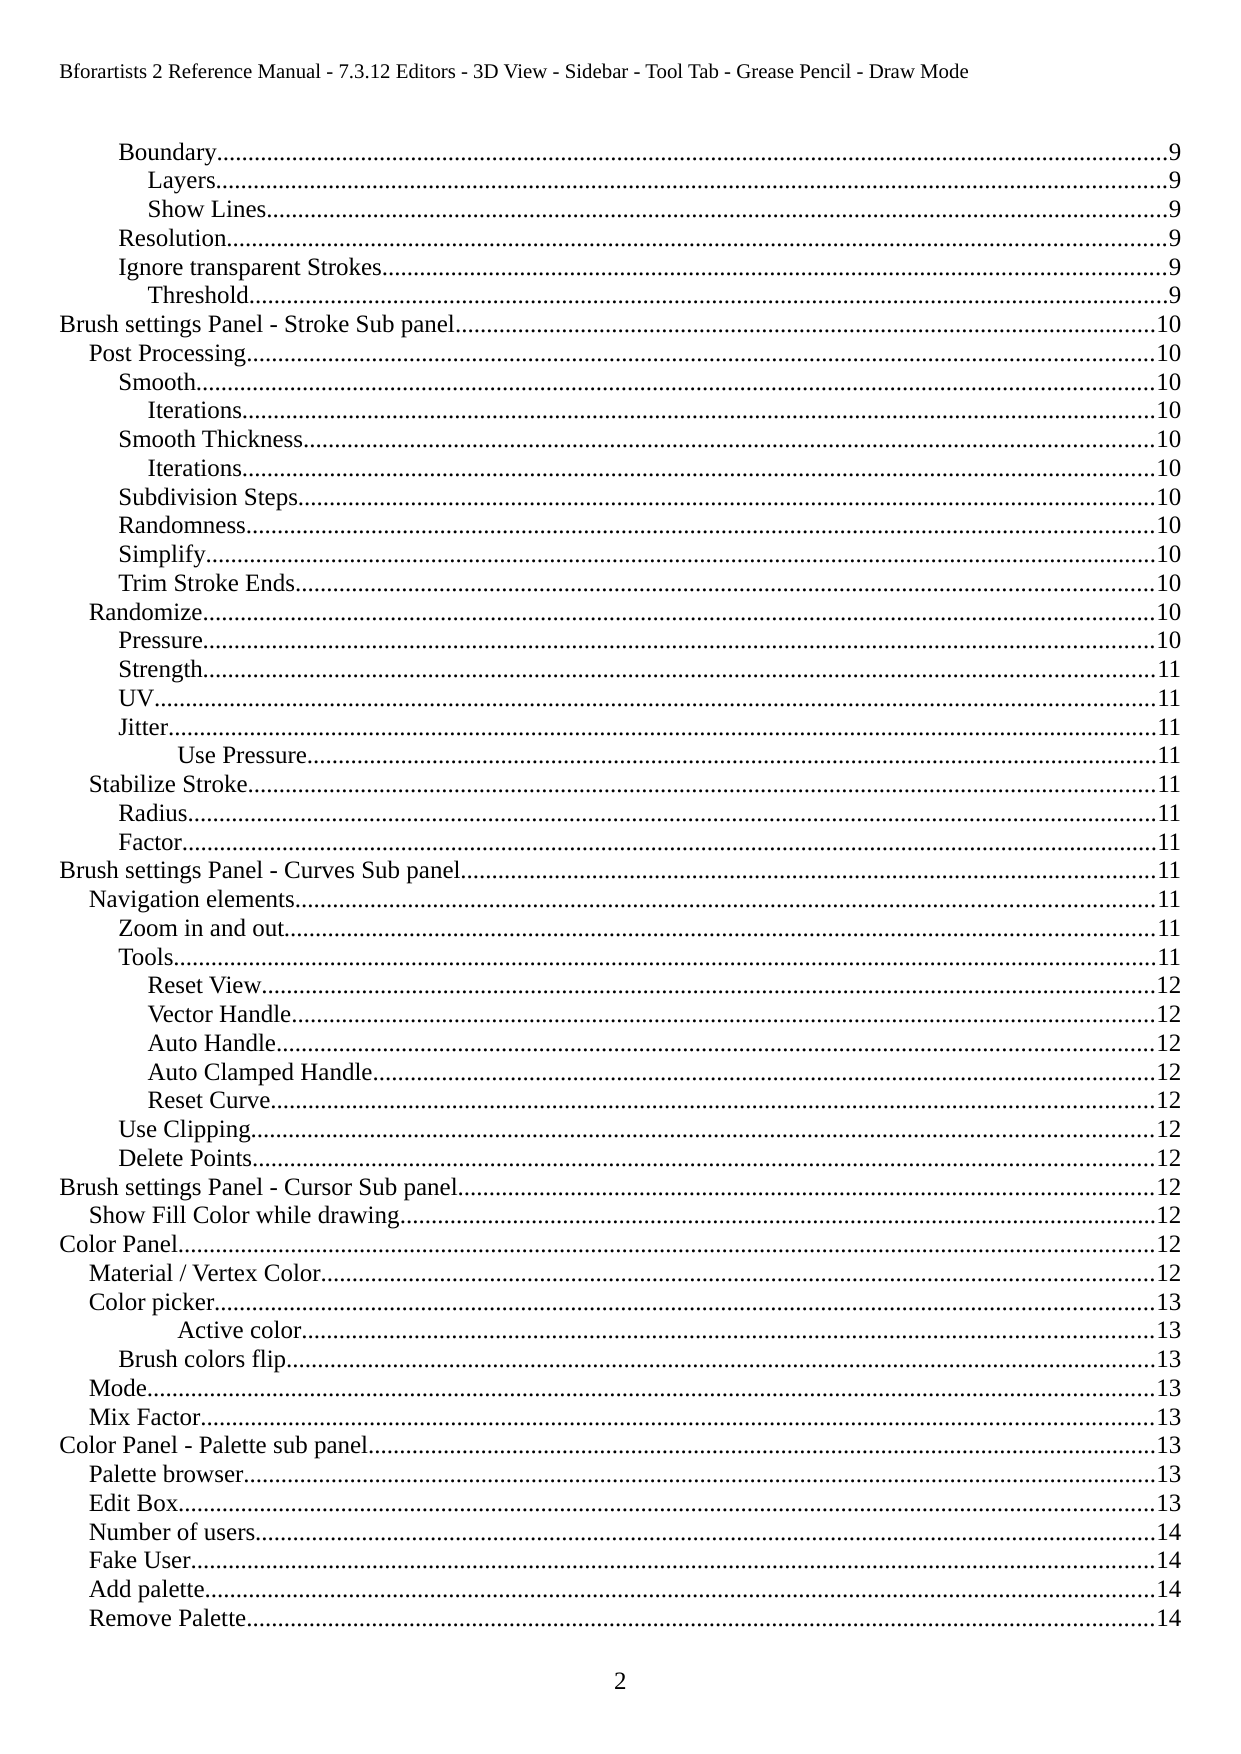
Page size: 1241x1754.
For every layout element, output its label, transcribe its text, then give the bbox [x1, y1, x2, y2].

text Auto Clamped Handle 12 [147, 1057, 1181, 1085]
text Pressure 10 [118, 625, 1181, 654]
text Smooth Thickness 10 [118, 424, 1181, 453]
text Iterations 10 [147, 395, 1181, 424]
text Vector Handle 12 [147, 999, 1181, 1028]
text Reset View 12 [147, 970, 1181, 999]
text Material / Vertex Color 12 [88, 1258, 1181, 1287]
text Number of users 14 [88, 1517, 1181, 1545]
text Navigation elements 11 [88, 884, 1181, 913]
text Show Fill Color while drawing 12 [88, 1200, 1181, 1229]
text Layers 9 [147, 165, 1181, 194]
text Edit Box 13 [88, 1488, 1181, 1517]
text Radius 11 [118, 798, 1181, 827]
text Ignore transparent Strokes 9 [118, 252, 1181, 280]
text Post Processing 10 [88, 338, 1181, 367]
text Fake User 14 [88, 1545, 1181, 1574]
text Threshold 9 [147, 280, 1181, 309]
text Auto Handle 12 [147, 1028, 1181, 1057]
text Reset Curve 12 [147, 1085, 1181, 1114]
text Jitter 11 [118, 712, 1181, 740]
text Iterations 10 [147, 453, 1181, 482]
text Factor 11 [118, 827, 1181, 855]
text Zoom in and out 11 [118, 913, 1181, 942]
text Strength 11 [118, 654, 1181, 683]
text Use Clipping 12 [118, 1114, 1181, 1143]
text Color Panel 12 [59, 1229, 1181, 1258]
text Brush settings Panel - Stroke Sub panel 10 [59, 309, 1181, 338]
text Randomness 10 [118, 510, 1181, 539]
text Brush settings Panel - Curves Sub panel 11 [59, 855, 1181, 884]
text Add palette 14 [88, 1574, 1181, 1603]
text Simplify 10 [118, 539, 1181, 568]
text UV 11 [118, 683, 1181, 712]
text Boundary 9 [118, 137, 1181, 165]
text Mode 13 [88, 1373, 1181, 1402]
text Remove Palette 14 [88, 1603, 1181, 1632]
text Color picker 13 [88, 1287, 1181, 1315]
text Active color 13 [177, 1315, 1181, 1344]
text Brush settings Panel - Cursor Sub panel 12 [59, 1172, 1181, 1200]
text Resolution 9 [118, 223, 1181, 252]
text Brush colors flip 13 [118, 1344, 1181, 1373]
text Show Lines 9 [147, 194, 1181, 223]
text Trim Stroke Ends 10 [118, 568, 1181, 597]
text Randomize 10 [88, 597, 1181, 625]
text Mix Factor 13 [88, 1402, 1181, 1430]
text Delete Points 12 [118, 1143, 1181, 1172]
text Color Panel - Palette sub panel 13 [59, 1430, 1181, 1459]
text Palette browser 13 [88, 1459, 1181, 1488]
text Tools 11 [118, 942, 1181, 970]
text Use Pressure 11 [177, 740, 1181, 769]
text Subdivision Steps 10 [118, 482, 1181, 510]
text Stabilize Stroke 11 [88, 769, 1181, 798]
text Smooth 10 [118, 367, 1181, 395]
